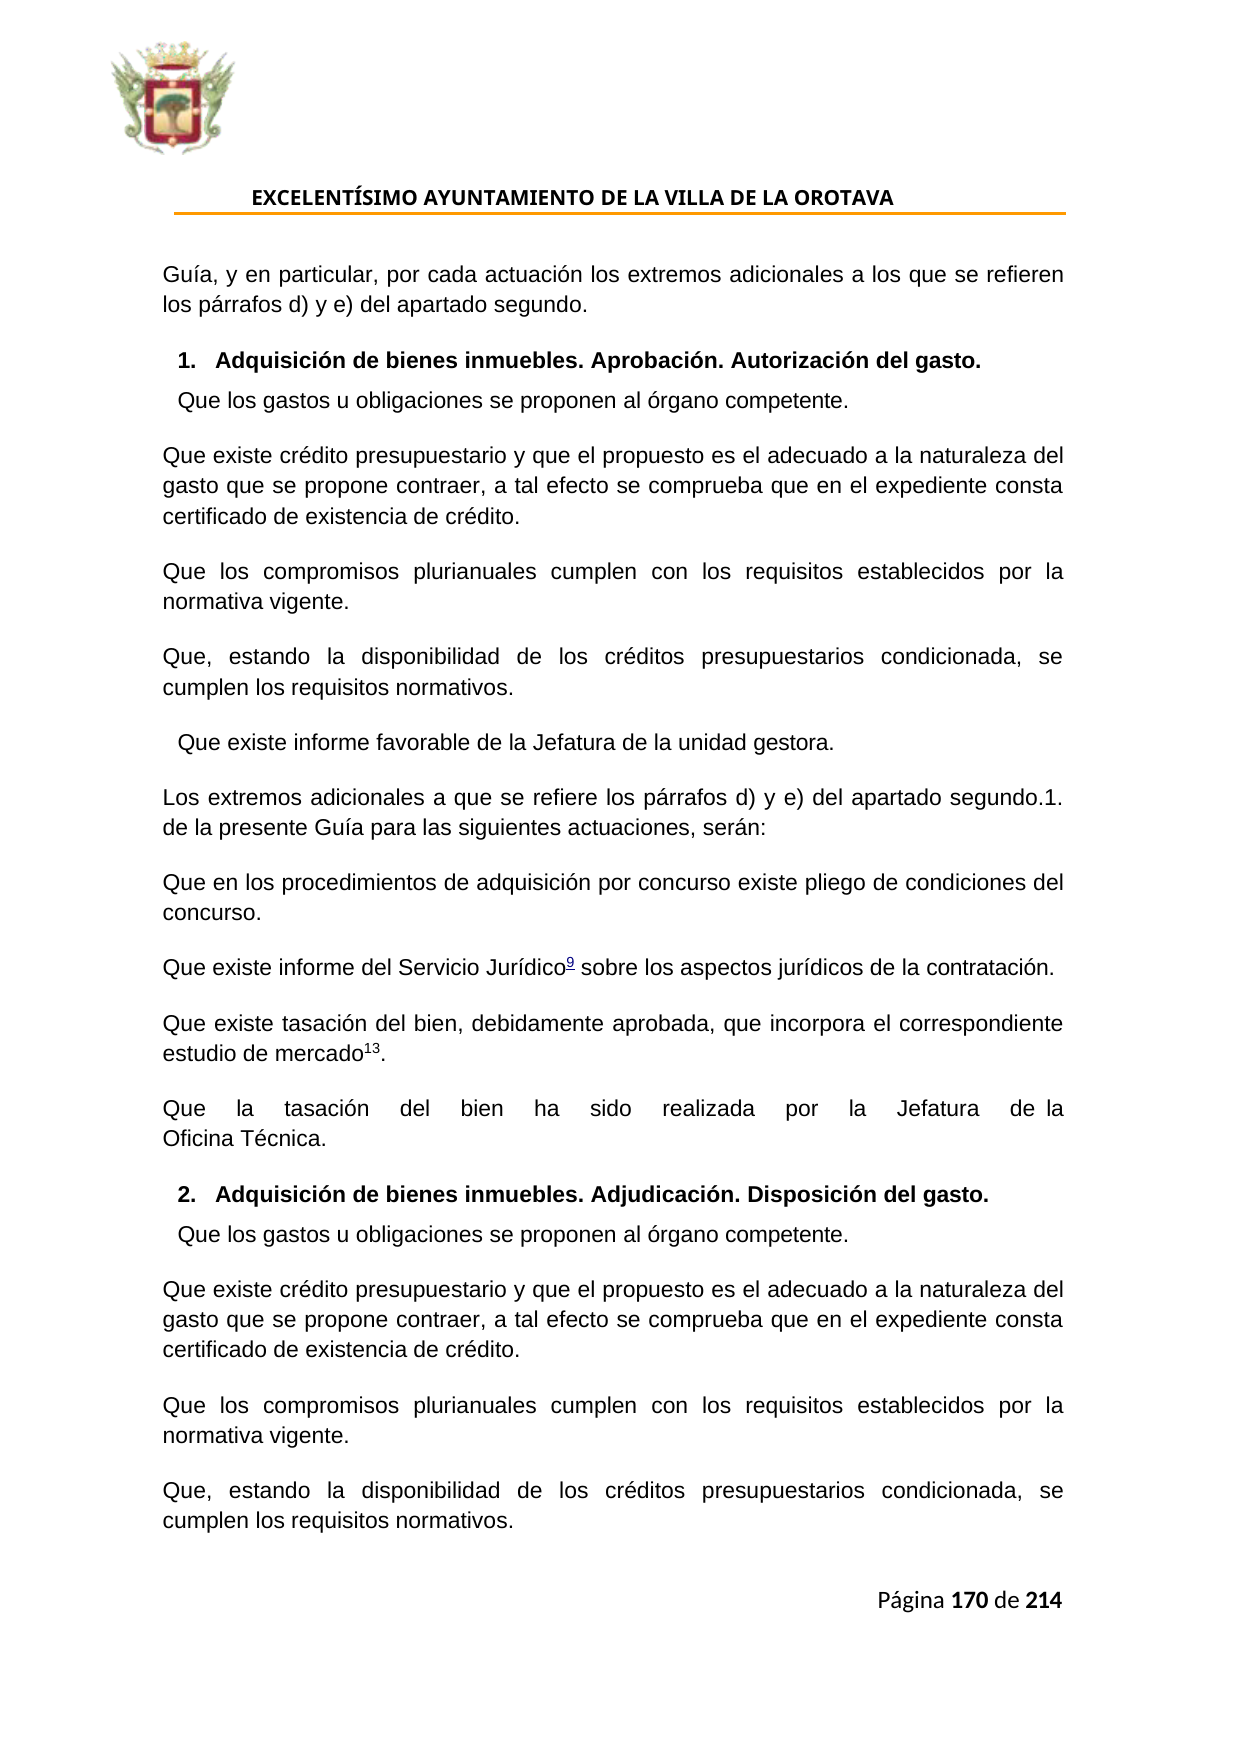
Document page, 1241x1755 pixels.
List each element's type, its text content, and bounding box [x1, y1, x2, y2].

text Que los gastos u obligaciones se proponen al órgano competente. [177, 1221, 1078, 1247]
text Que existe tasación del bien, debidamente aprobada, que incorpora el correspondiente estudio de mercado13. [162, 1010, 1064, 1066]
text Que existe crédito presupuestario y que el propuesto es el adecuado a la naturaleza del gasto que se propone contraer, a tal efecto se comprueba que en el expediente consta certificado de existencia de crédito. [162, 1276, 1064, 1363]
text Los extremos adicionales a que se refiere los párrafos d) y e) del apartado segundo.1. de la presente Guía para las siguientes actuaciones, serán: [162, 784, 1064, 840]
list Adquisición de bienes inmuebles. Aprobación. Autorización del gasto. [177, 347, 1078, 373]
text Que existe informe del Servicio Jurídico9 sobre los aspectos jurídicos de la contratación. [162, 954, 1064, 981]
text Que, estando la disponibilidad de los créditos presupuestarios condicionada, se cumplen los requisitos normativos. [162, 1477, 1064, 1534]
text Guía, y en particular, por cada actuación los extremos adicionales a los que se refieren los párrafos d) y e) del apartado segundo. [162, 261, 1064, 318]
text Que la tasación del bien ha sido realizada por la Jefatura de la Oficina Técnica. [162, 1095, 1064, 1152]
text Que existe crédito presupuestario y que el propuesto es el adecuado a la naturaleza del gasto que se propone contraer, a tal efecto se comprueba que en el expediente consta certificado de existencia de crédito. [162, 442, 1064, 529]
text Que existe informe favorable de la Jefatura de la unidad gestora. [177, 729, 1078, 755]
list Adquisición de bienes inmuebles. Adjudicación. Disposición del gasto. [177, 1181, 1078, 1207]
text Que los compromisos plurianuales cumplen con los requisitos establecidos por la normativa vigente. [162, 558, 1064, 614]
text Que los compromisos plurianuales cumplen con los requisitos establecidos por la normativa vigente. [162, 1392, 1064, 1448]
text Que los gastos u obligaciones se proponen al órgano competente. [177, 387, 1078, 413]
text Que, estando la disponibilidad de los créditos presupuestarios condicionada, se cumplen los requisitos normativos. [162, 643, 1064, 700]
text Que en los procedimientos de adquisición por concurso existe pliego de condiciones del concurso. [162, 869, 1064, 925]
